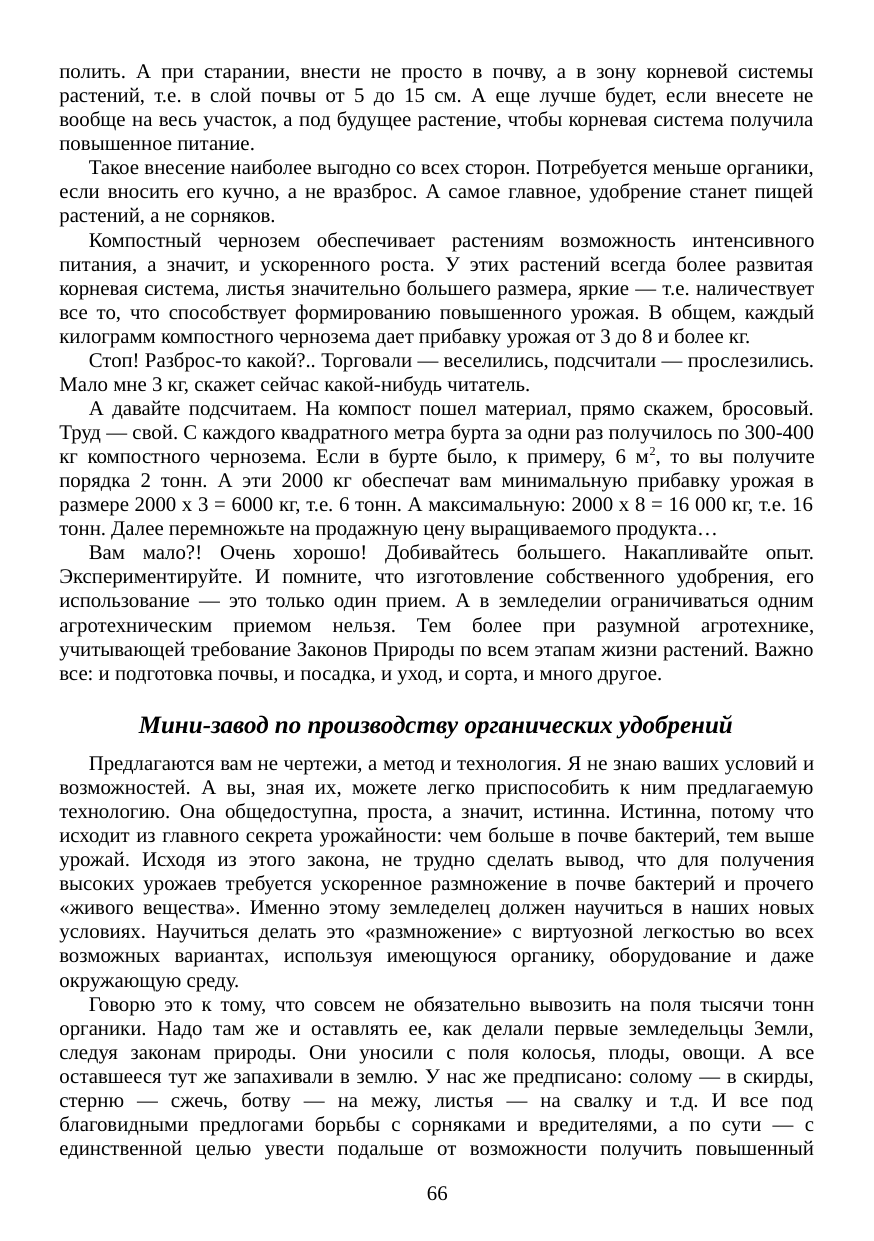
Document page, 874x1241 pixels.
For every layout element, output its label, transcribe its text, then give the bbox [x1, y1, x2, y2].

text полить. А при старании, внести не просто в почву, а в зону корневой системы растений, т.е. в слой почвы от 5 до 15 см. А еще лучше будет, если внесете не вообще на весь участок, а под будущее растение, чтобы корневая система получила повышенное питание. [59, 59, 815, 155]
subtitle Мини-завод по производству органических удобрений [59, 710, 815, 738]
text Стоп! Разброс-то какой?.. Торговали — веселились, подсчитали — прослезились. Мало мне 3 кг, скажет сейчас какой-нибудь читатель. [59, 348, 815, 396]
text А давайте подсчитаем. На компост пошел материал, прямо скажем, бросовый. Труд — свой. С каждого квадратного метра бурта за одни раз получилось по 300-400 кг компостного чернозема. Если в бурте было, к примеру, 6 м2, то вы получите порядка 2 тонн. А эти 2000 кг обеспечат вам минимальную прибавку урожая в размере 2000 х 3 = 6000 кг, т.е. 6 тонн. А максимальную: 2000 х 8 = 16 000 кг, т.е. 16 тонн. Далее перемножьте на продажную цену выращиваемого продукта… [59, 396, 815, 540]
text Говорю это к тому, что совсем не обязательно вывозить на поля тысячи тонн органики. Надо там же и оставлять ее, как делали первые земледельцы Земли, следуя законам природы. Они уносили с поля колосья, плоды, овощи. А все оставшееся тут же запахивали в землю. У нас же предписано: солому — в скирды, стерню — сжечь, ботву — на межу, листья — на свалку и т.д. И все под благовидными предлогами борьбы с сорняками и вредителями, а по сути — с единственной целью увести подальше от возможности получить повышенный [59, 992, 815, 1160]
text Предлагаются вам не чертежи, а метод и технология. Я не знаю ваших условий и возможностей. А вы, зная их, можете легко приспособить к ним предлагаемую технологию. Она общедоступна, проста, а значит, истинна. Истинна, потому что исходит из главного секрета урожайности: чем больше в почве бактерий, тем выше урожай. Исходя из этого закона, не трудно сделать вывод, что для получения высоких урожаев требуется ускоренное размножение в почве бактерий и прочего «живого вещества». Именно этому земледелец должен научиться в наших новых условиях. Научиться делать это «размножение» с виртуозной легкостью во всех возможных вариантах, используя имеющуюся органику, оборудование и даже окружающую среду. [59, 751, 815, 992]
text Такое внесение наиболее выгодно со всех сторон. Потребуется меньше органики, если вносить его кучно, а не вразброс. А самое главное, удобрение станет пищей растений, а не сорняков. [59, 155, 815, 227]
text Вам мало?! Очень хорошо! Добивайтесь большего. Накапливайте опыт. Экспериментируйте. И помните, что изготовление собственного удобрения, его использование — это только один прием. А в земледелии ограничиваться одним агротехническим приемом нельзя. Тем более при разумной агротехнике, учитывающей требование Законов Природы по всем этапам жизни растений. Важно все: и подготовка почвы, и посадка, и уход, и сорта, и много другое. [59, 540, 815, 685]
text Компостный чернозем обеспечивает растениям возможность интенсивного питания, а значит, и ускоренного роста. У этих растений всегда более развитая корневая система, листья значительно большего размера, яркие — т.е. наличествует все то, что способствует формированию повышенного урожая. В общем, каждый килограмм компостного чернозема дает прибавку урожая от 3 до 8 и более кг. [59, 227, 815, 348]
